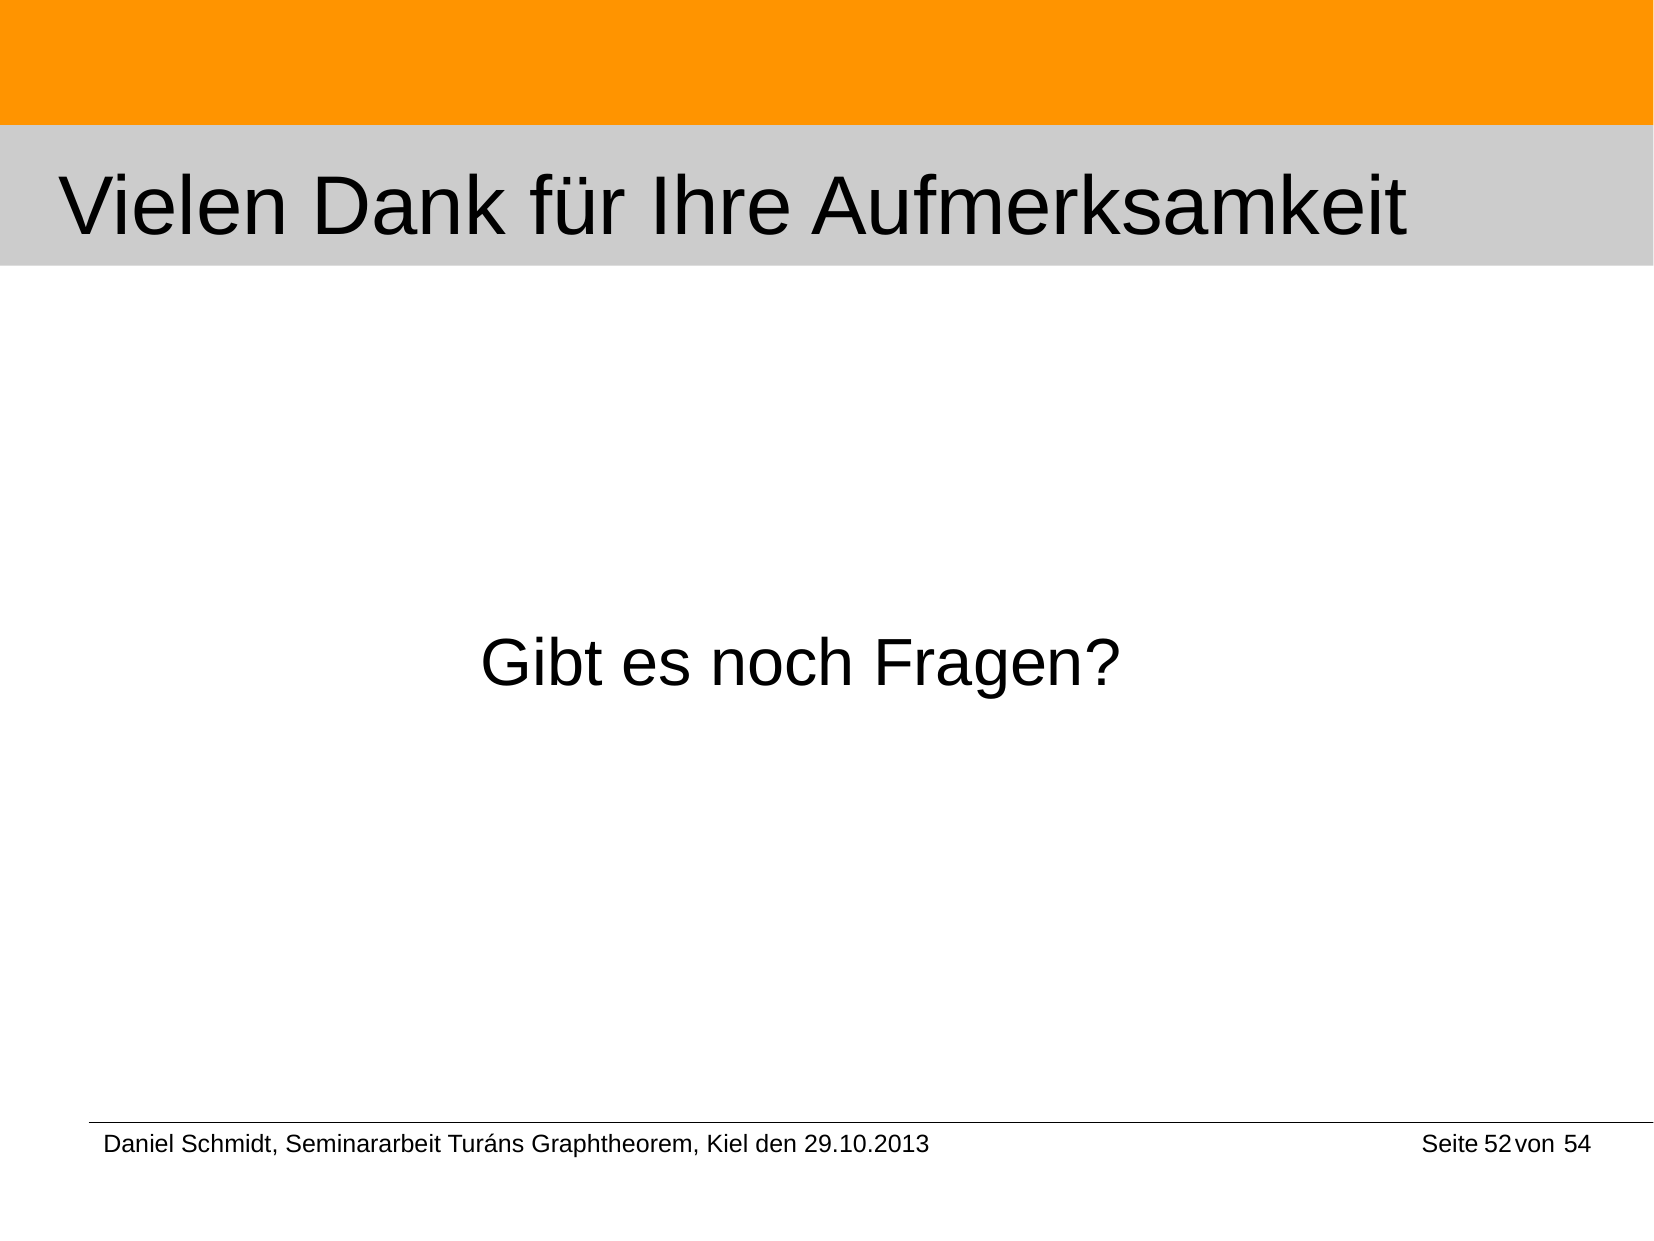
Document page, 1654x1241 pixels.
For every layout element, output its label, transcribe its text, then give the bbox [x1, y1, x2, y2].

text_box [1469, 1122, 1549, 1165]
text_box 54 [1549, 1121, 1654, 1193]
title Vielen Dank für Ihre Aufmerksamkeit [50, 143, 1630, 260]
text_box Seite [1406, 1122, 1469, 1165]
title Gibt es noch Fragen? [472, 598, 1158, 709]
